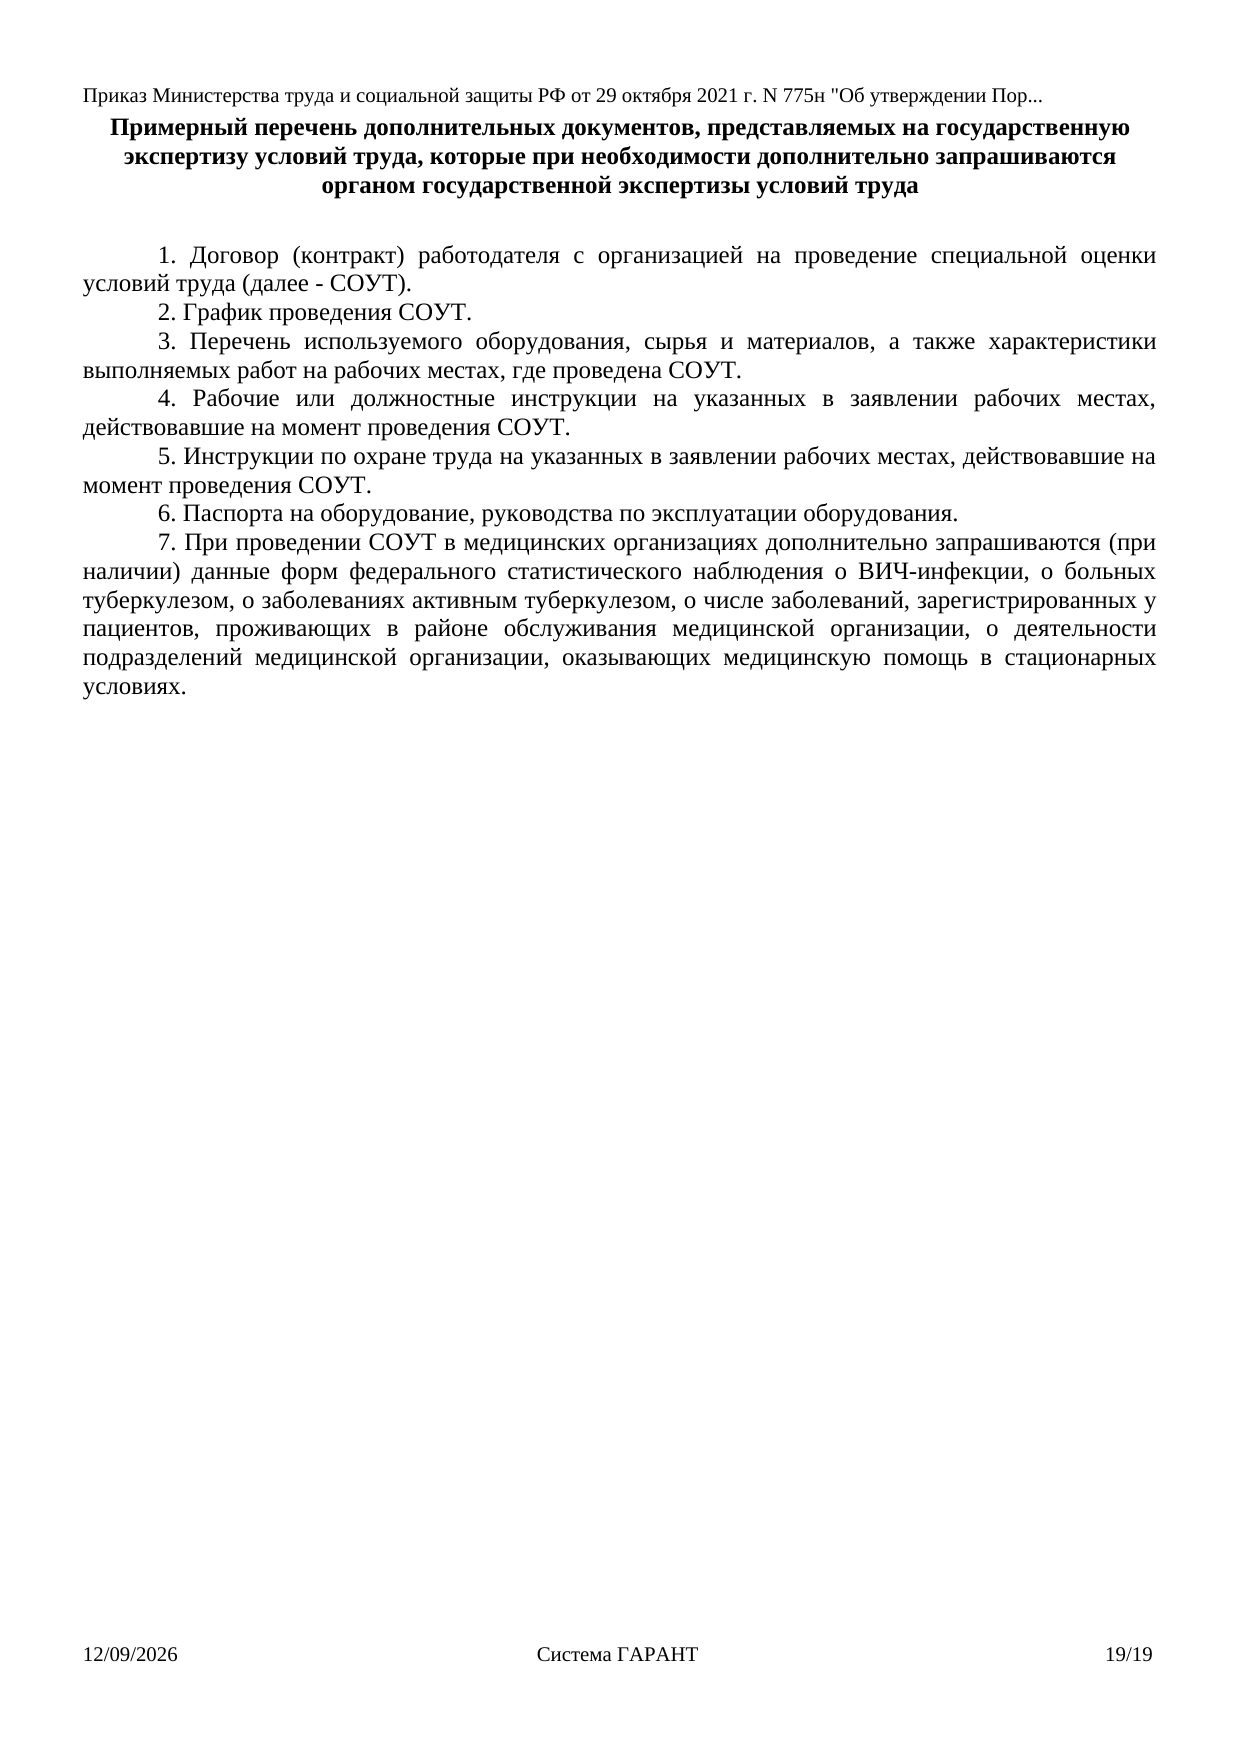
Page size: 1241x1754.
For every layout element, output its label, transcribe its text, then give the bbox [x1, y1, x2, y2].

text 2. График проведения СОУТ. [83, 297, 1157, 326]
text 5. Инструкции по охране труда на указанных в заявлении рабочих местах, действовавшие на момент проведения СОУТ. [83, 441, 1157, 498]
subtitle Примерный перечень дополнительных документов, представляемых на государственную экспертизу условий труда, которые при необходимости дополнительно запрашиваются органом государственной экспертизы условий труда [83, 112, 1157, 198]
text 3. Перечень используемого оборудования, сырья и материалов, а также характеристики выполняемых работ на рабочих местах, где проведена СОУТ. [83, 326, 1157, 383]
text 1. Договор (контракт) работодателя с организацией на проведение специальной оценки условий труда (далее - СОУТ). [83, 240, 1157, 297]
text 7. При проведении СОУТ в медицинских организациях дополнительно запрашиваются (при наличии) данные форм федерального статистического наблюдения о ВИЧ-инфекции, о больных туберкулезом, о заболеваниях активным туберкулезом, о числе заболеваний, зарегистрированных у пациентов, проживающих в районе обслуживания медицинской организации, о деятельности подразделений медицинской организации, оказывающих медицинскую помощь в стационарных условиях. [83, 527, 1157, 700]
text 6. Паспорта на оборудование, руководства по эксплуатации оборудования. [83, 498, 1157, 527]
text 4. Рабочие или должностные инструкции на указанных в заявлении рабочих местах, действовавшие на момент проведения СОУТ. [83, 383, 1157, 441]
